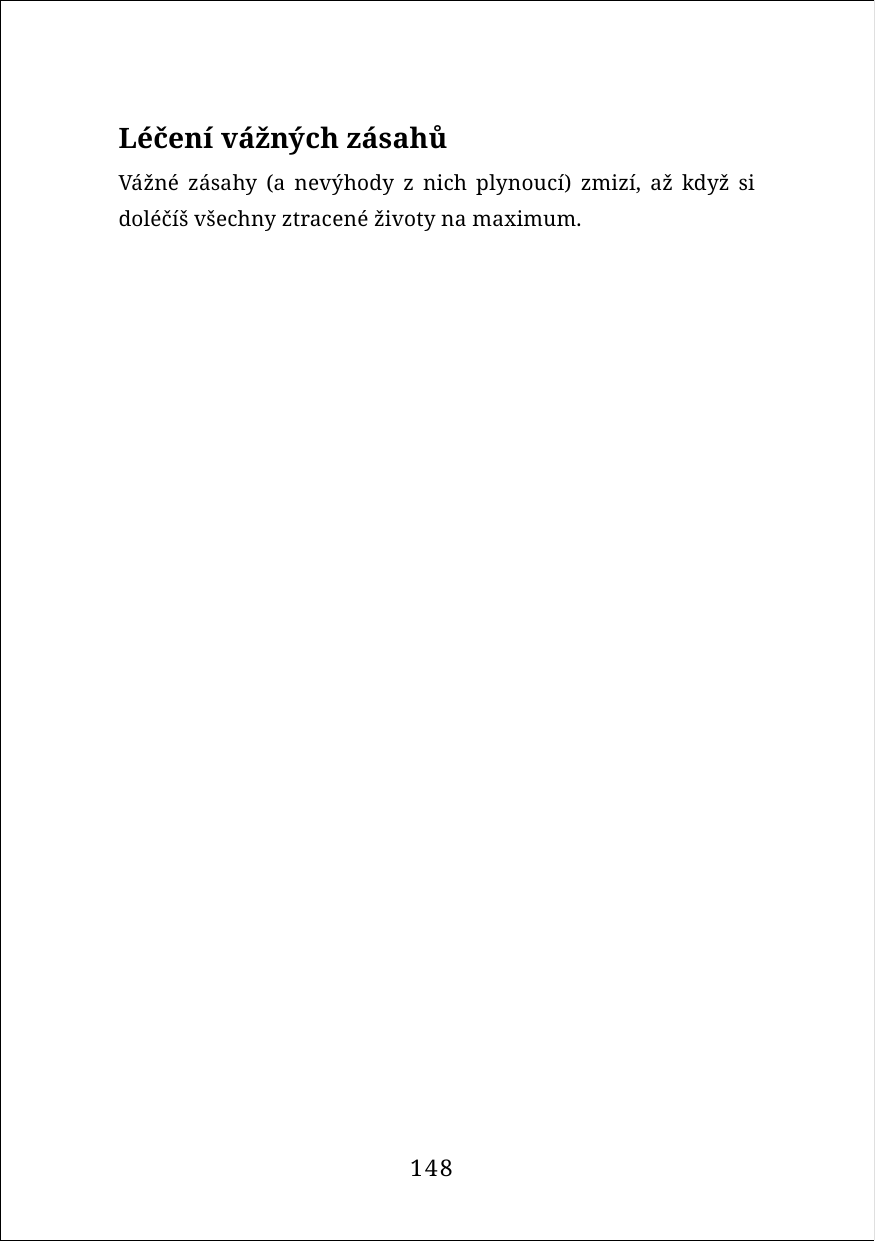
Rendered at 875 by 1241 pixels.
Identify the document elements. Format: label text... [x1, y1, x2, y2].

subtitle Léčení vážných zásahů [118, 118, 756, 157]
text Vážné zásahy (a nevýhody z nich plynoucí) zmizí, až když si doléčíš všechny ztracené životy na maximum. [118, 168, 756, 232]
